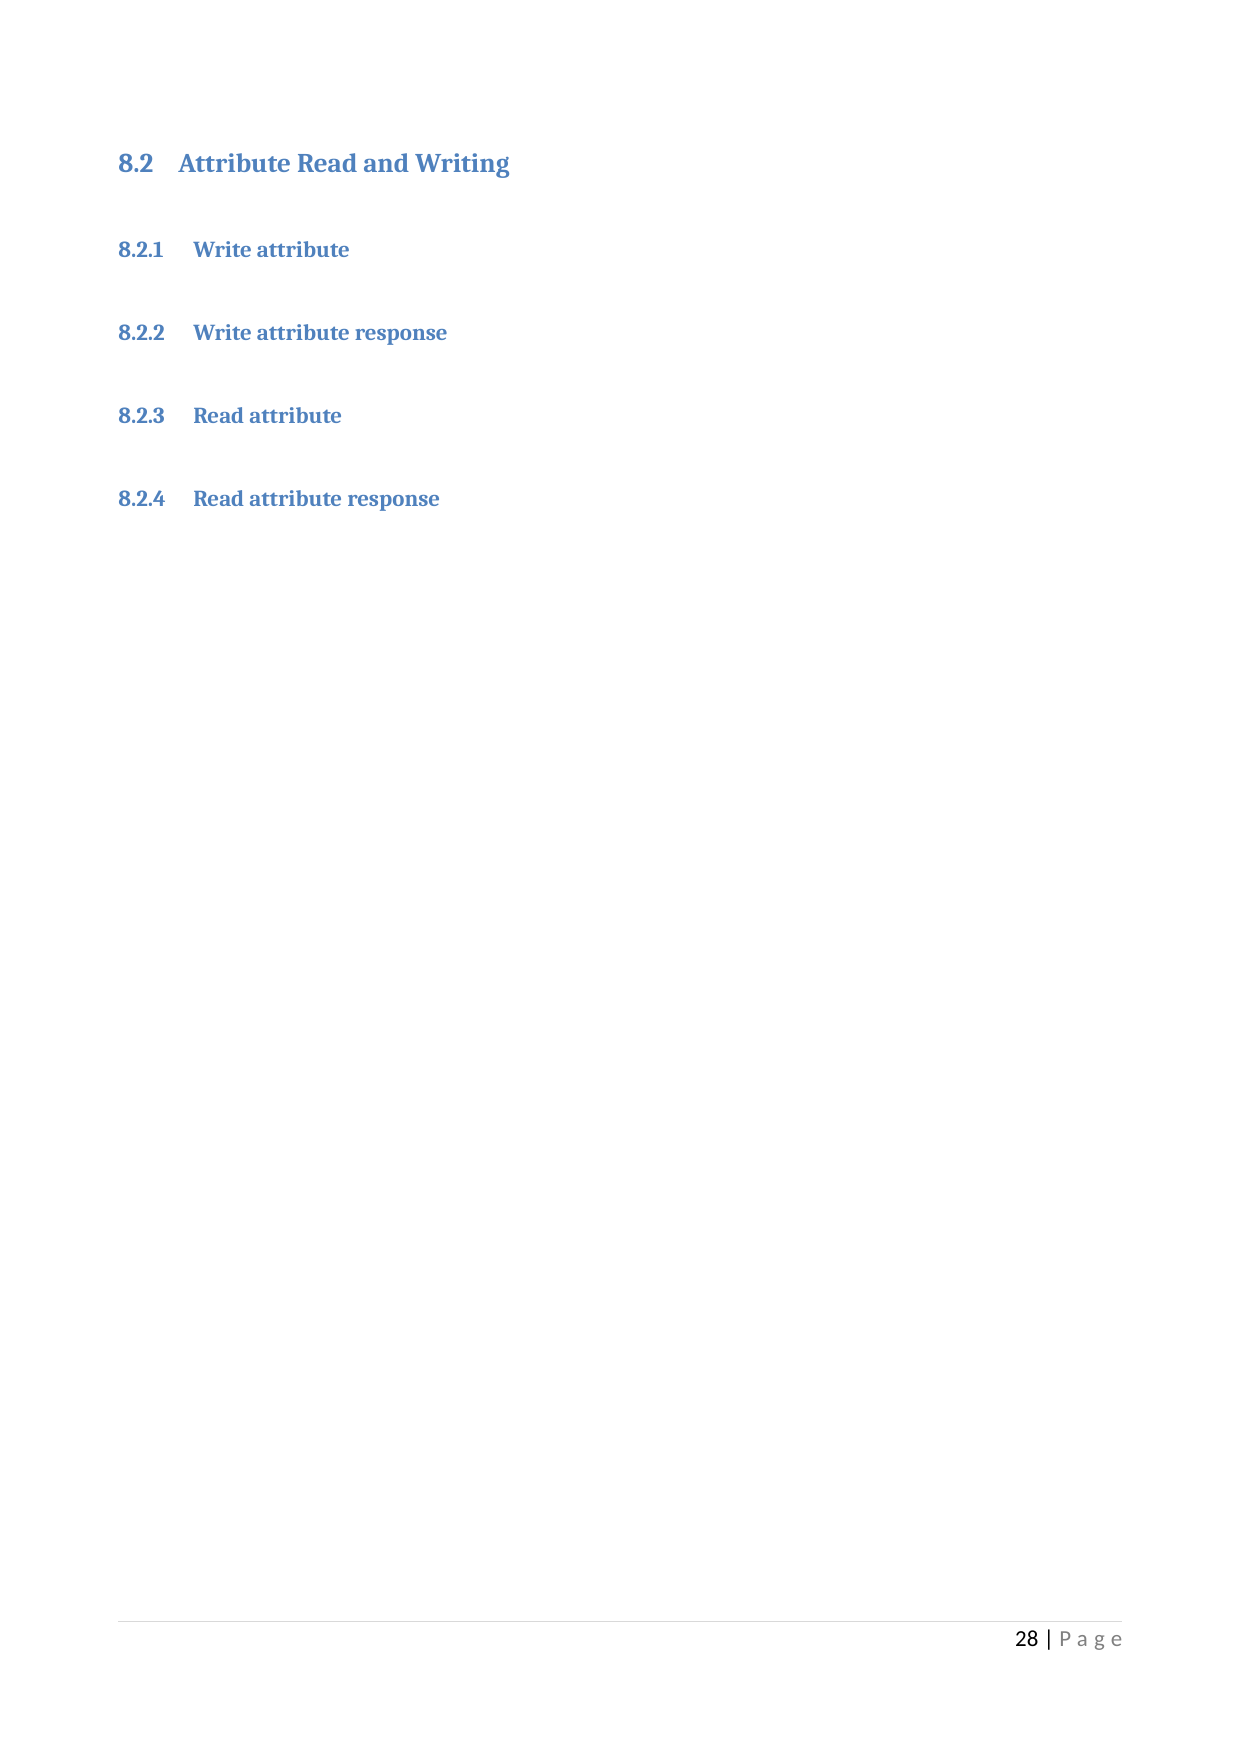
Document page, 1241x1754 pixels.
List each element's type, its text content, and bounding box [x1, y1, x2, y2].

subtitle Attribute Read and Writing [118, 148, 1122, 179]
subtitle Write attribute [118, 236, 1122, 263]
subtitle Read attribute [118, 403, 1122, 429]
subtitle Read attribute response [118, 486, 1122, 512]
subtitle Write attribute response [118, 319, 1122, 346]
